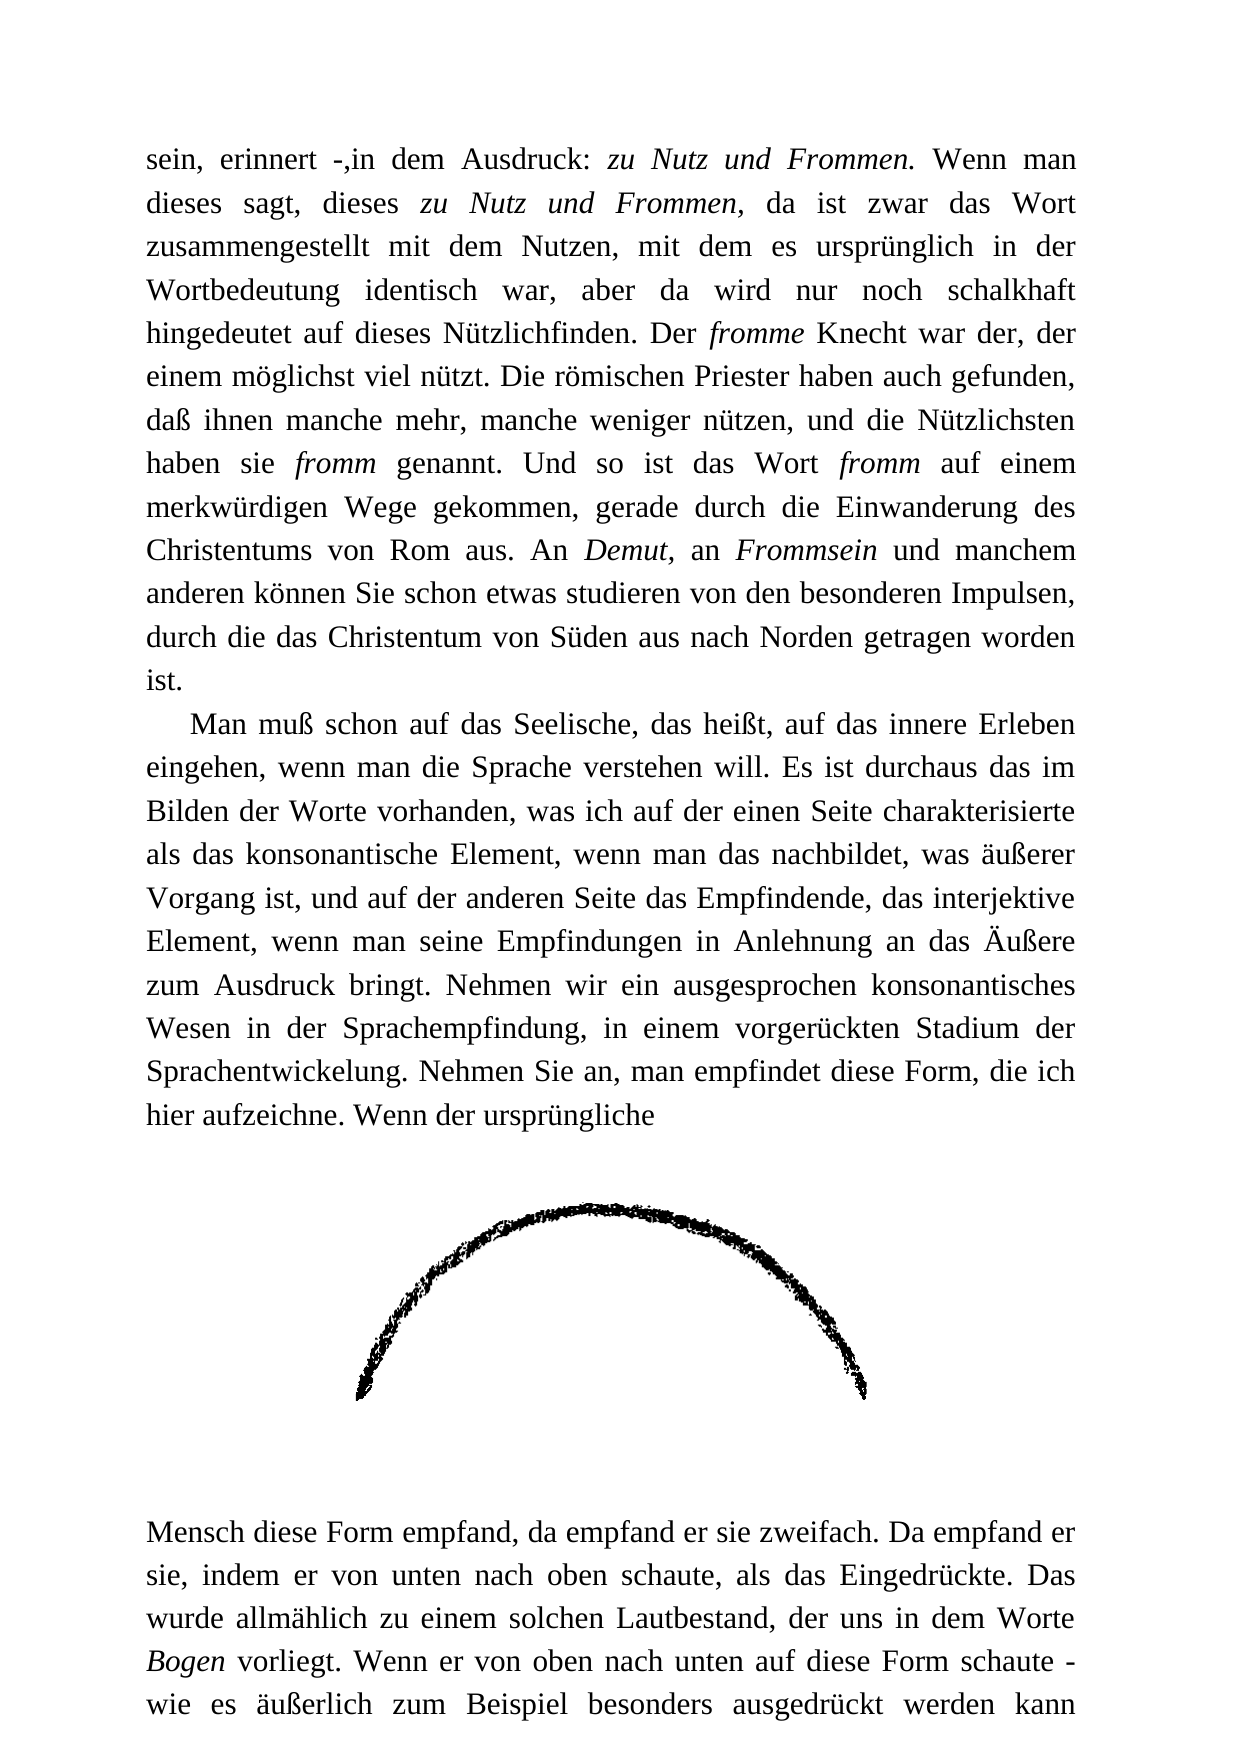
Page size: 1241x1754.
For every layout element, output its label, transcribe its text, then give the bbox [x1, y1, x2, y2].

text sein, erinnert -,in dem Ausdruck: zu Nutz und Frommen. Wenn man dieses sagt, dieses zu Nutz und Frommen, da ist zwar das Wort zusammengestellt mit dem Nutzen, mit dem es ursprünglich in der Wortbedeutung identisch war, aber da wird nur noch schalkhaft hingedeutet auf dieses Nützlichfinden. Der fromme Knecht war der, der einem möglichst viel nützt. Die römischen Priester haben auch gefunden, daß ihnen manche mehr, manche weniger nützen, und die Nützlichsten haben sie fromm genannt. Und so ist das Wort fromm auf einem merkwürdigen Wege gekommen, gerade durch die Einwanderung des Christentums von Rom aus. An Demut, an Frommsein und manchem anderen können Sie schon etwas studieren von den besonderen Impulsen, durch die das Christentum von Süden aus nach Norden getragen worden ist. [146, 140, 1077, 698]
text Man muß schon auf das Seelische, das heißt, auf das innere Erleben eingehen, wenn man die Sprache verstehen will. Es ist durchaus das im Bilden der Worte vorhanden, was ich auf der einen Seite charakterisierte als das konsonantische Element, wenn man das nachbildet, was äußerer Vorgang ist, und auf der anderen Seite das Empfindende, das interjektive Element, wenn man seine Empfindungen in Anlehnung an das Äußere zum Ausdruck bringt. Nehmen wir ein ausgesprochen konsonantisches Wesen in der Sprachempfindung, in einem vorgerückten Stadium der Sprachentwickelung. Nehmen Sie an, man empfindet diese Form, die ich hier aufzeichne. Wenn der ursprüngliche [146, 705, 1077, 1132]
text Mensch diese Form empfand, da empfand er sie zweifach. Da empfand er sie, indem er von unten nach oben schaute, als das Eingedrückte. Das wurde allmählich zu einem solchen Lautbestand, der uns in dem Worte Bogen vorliegt. Wenn er von oben nach unten auf diese Form schaute - wie es äußerlich zum Beispiel besonders ausgedrückt werden kann [146, 1513, 1077, 1721]
picture [355, 1202, 867, 1401]
